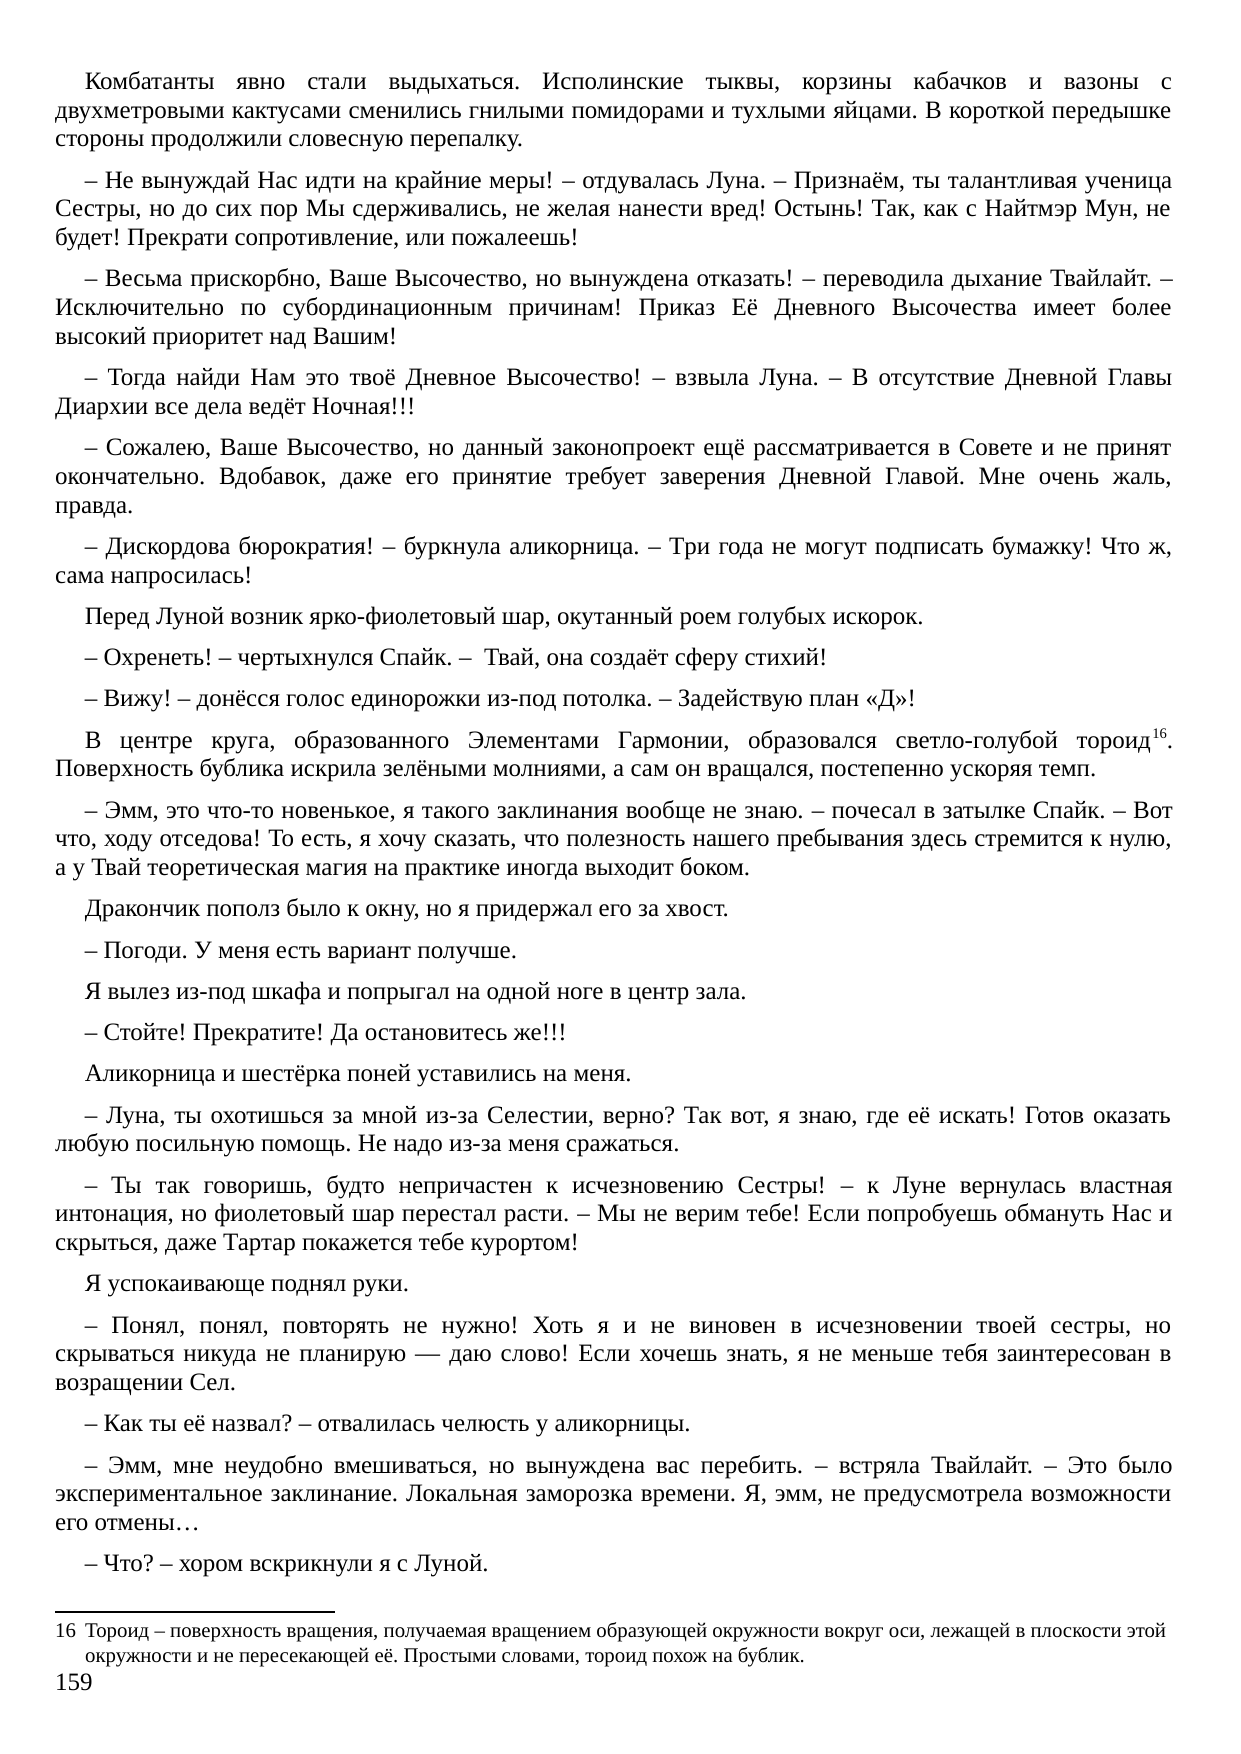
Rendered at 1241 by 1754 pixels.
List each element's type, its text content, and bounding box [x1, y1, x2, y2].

text – Эмм, мне неудобно вмешиваться, но вынуждена вас перебить. – встряла Твайлайт. – Это было экспериментальное заклинание. Локальная заморозка времени. Я, эмм, не предусмотрела возможности его отмены… [55, 1450, 1173, 1536]
text – Не вынуждай Нас идти на крайние меры! – отдувалась Луна. – Признаём, ты талантливая ученица Сестры, но до сих пор Мы сдерживались, не желая нанести вред! Остынь! Так, как с Найтмэр Мун, не будет! Прекрати сопротивление, или пожалеешь! [55, 165, 1173, 251]
text Я вылез из-под шкафа и попрыгал на одной ноге в центр зала. [55, 976, 1173, 1005]
text Аликорница и шестёрка поней уставились на меня. [55, 1058, 1173, 1087]
text Я успокаивающе поднял руки. [55, 1268, 1173, 1297]
text – Что? – хором вскрикнули я с Луной. [55, 1548, 1173, 1577]
text – Вижу! – донёсся голос единорожки из-под потолка. – Задействую план «Д»! [55, 683, 1173, 712]
text – Луна, ты охотишься за мной из-за Селестии, верно? Так вот, я знаю, где её искать! Готов оказать любую посильную помощь. Не надо из-за меня сражаться. [55, 1100, 1173, 1157]
text – Ты так говоришь, будто непричастен к исчезновению Сестры! – к Луне вернулась властная интонация, но фиолетовый шар перестал расти. – Мы не верим тебе! Если попробуешь обмануть Нас и скрыться, даже Тартар покажется тебе курортом! [55, 1170, 1173, 1256]
text Перед Луной возник ярко-фиолетовый шар, окутанный роем голубых искорок. [55, 601, 1173, 630]
text – Дискордова бюрократия! – буркнула аликорница. – Три года не могут подписать бумажку! Что ж, сама напросилась! [55, 531, 1173, 588]
text – Погоди. У меня есть вариант получше. [55, 935, 1173, 963]
text – Тогда найди Нам это твоё Дневное Высочество! – взвыла Луна. – В отсутствие Дневной Главы Диархии все дела ведёт Ночная!!! [55, 362, 1173, 420]
text – Сожалею, Ваше Высочество, но данный законопроект ещё рассматривается в Совете и не принят окончательно. Вдобавок, даже его принятие требует заверения Дневной Главой. Мне очень жаль, правда. [55, 432, 1173, 518]
text – Весьма прискорбно, Ваше Высочество, но вынуждена отказать! – переводила дыхание Твайлайт. – Исключительно по субординационным причинам! Приказ Её Дневного Высочества имеет более высокий приоритет над Вашим! [55, 263, 1173, 350]
text – Эмм, это что-то новенькое, я такого заклинания вообще не знаю. – почесал в затылке Спайк. – Вот что, ходу отседова! То есть, я хочу сказать, что полезность нашего пребывания здесь стремится к нулю, а у Твай теоретическая магия на практике иногда выходит боком. [55, 795, 1173, 881]
text – Понял, понял, повторять не нужно! Хоть я и не виновен в исчезновении твоей сестры, но скрываться никуда не планирую — даю слово! Если хочешь знать, я не меньше тебя заинтересован в возращении Сел. [55, 1310, 1173, 1396]
text Комбатанты явно стали выдыхаться. Исполинские тыквы, корзины кабачков и вазоны с двухметровыми кактусами сменились гнилыми помидорами и тухлыми яйцами. В короткой передышке стороны продолжили словесную перепалку. [55, 66, 1173, 152]
text Тороид – поверхность вращения, получаемая вращением образующей окружности вокруг оси, лежащей в плоскости этой окружности и не пересекающей её. Простыми словами, тороид похож на бублик. [55, 1618, 1173, 1667]
text В центре круга, образованного Элементами Гармонии, образовался светло-голубой тороид. Поверхность бублика искрила зелёными молниями, а сам он вращался, постепенно ускоряя темп. [55, 725, 1173, 782]
text – Охренеть! – чертыхнулся Спайк. – Твай, она создаёт сферу стихий! [55, 642, 1173, 671]
text – Стойте! Прекратите! Да остановитесь же!!! [55, 1017, 1173, 1046]
text Дракончик пополз было к окну, но я придержал его за хвост. [55, 893, 1173, 922]
text – Как ты её назвал? – отвалилась челюсть у аликорницы. [55, 1408, 1173, 1437]
